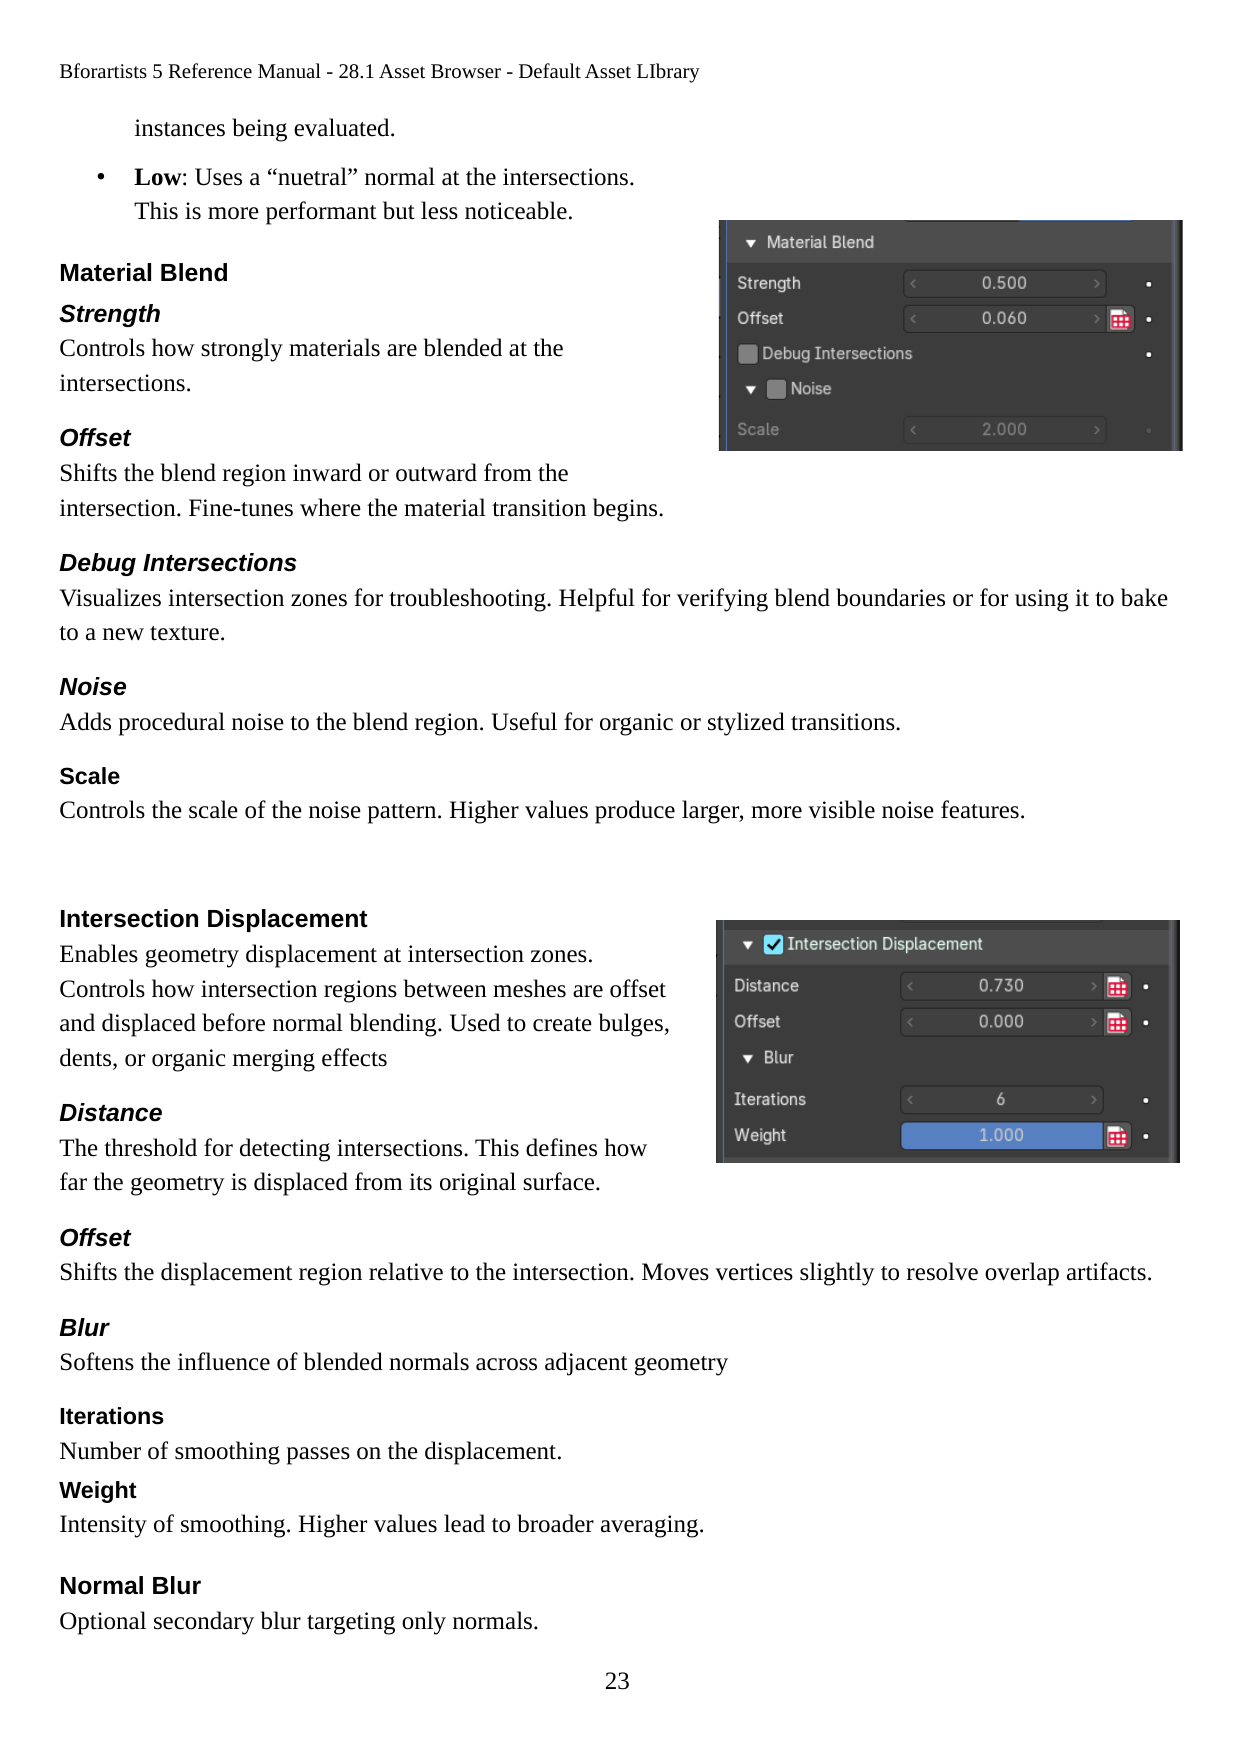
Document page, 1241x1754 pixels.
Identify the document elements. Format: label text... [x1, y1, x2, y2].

text Controls how strongly materials are blended at the intersections. [59, 333, 718, 397]
subtitle Iterations [59, 1403, 1181, 1429]
text Adds procedural noise to the blend region. Useful for organic or stylized transitions. [59, 707, 1181, 736]
subtitle Blur [59, 1313, 1181, 1341]
text Optional secondary blur targeting only normals. [59, 1606, 1181, 1635]
text Shifts the blend region inward or outward from the intersection. Fine-tunes where the material transition begins. [59, 458, 1181, 521]
subtitle Material Blend [59, 258, 718, 286]
subtitle Intersection Displacement [59, 904, 1181, 933]
list instances being evaluated. [97, 113, 1181, 141]
subtitle Normal Blur [59, 1571, 1181, 1600]
subtitle Scale [59, 763, 1181, 789]
picture [716, 962, 1180, 1163]
subtitle Distance [59, 1098, 716, 1127]
text Intensity of smoothing. Higher values lead to broader averaging. [59, 1509, 1181, 1538]
text Controls the scale of the noise pattern. Higher values produce larger, more visible noise features. [59, 796, 1181, 824]
subtitle Weight [59, 1477, 1181, 1503]
text Visualizes intersection zones for troubleshooting. Helpful for verifying blend boundaries or for using it to bake to a new texture. [59, 583, 1181, 646]
text Softens the influence of blended normals across adjacent geometry [59, 1347, 1181, 1376]
text The threshold for detecting intersections. This defines how far the geometry is displaced from its original surface. [59, 1133, 1181, 1196]
subtitle Noise [59, 672, 1181, 701]
subtitle Offset [59, 423, 1181, 452]
subtitle Debug Intersections [59, 548, 1181, 576]
picture [718, 220, 1183, 440]
subtitle Strength [59, 299, 718, 327]
text Enables geometry displacement at intersection zones. Controls how intersection regions between meshes are offset and displaced before normal blending. Used to create bulges, dents, or organic merging effects [59, 939, 1181, 1071]
text Number of smoothing passes on the displacement. [59, 1436, 1181, 1464]
list Low: Uses a “nuetral” normal at the intersections. This is more performant but less noticeable. [97, 162, 1181, 225]
subtitle Offset [59, 1223, 1181, 1251]
text Shifts the displacement region relative to the intersection. Moves vertices slightly to resolve overlap artifacts. [59, 1257, 1181, 1286]
